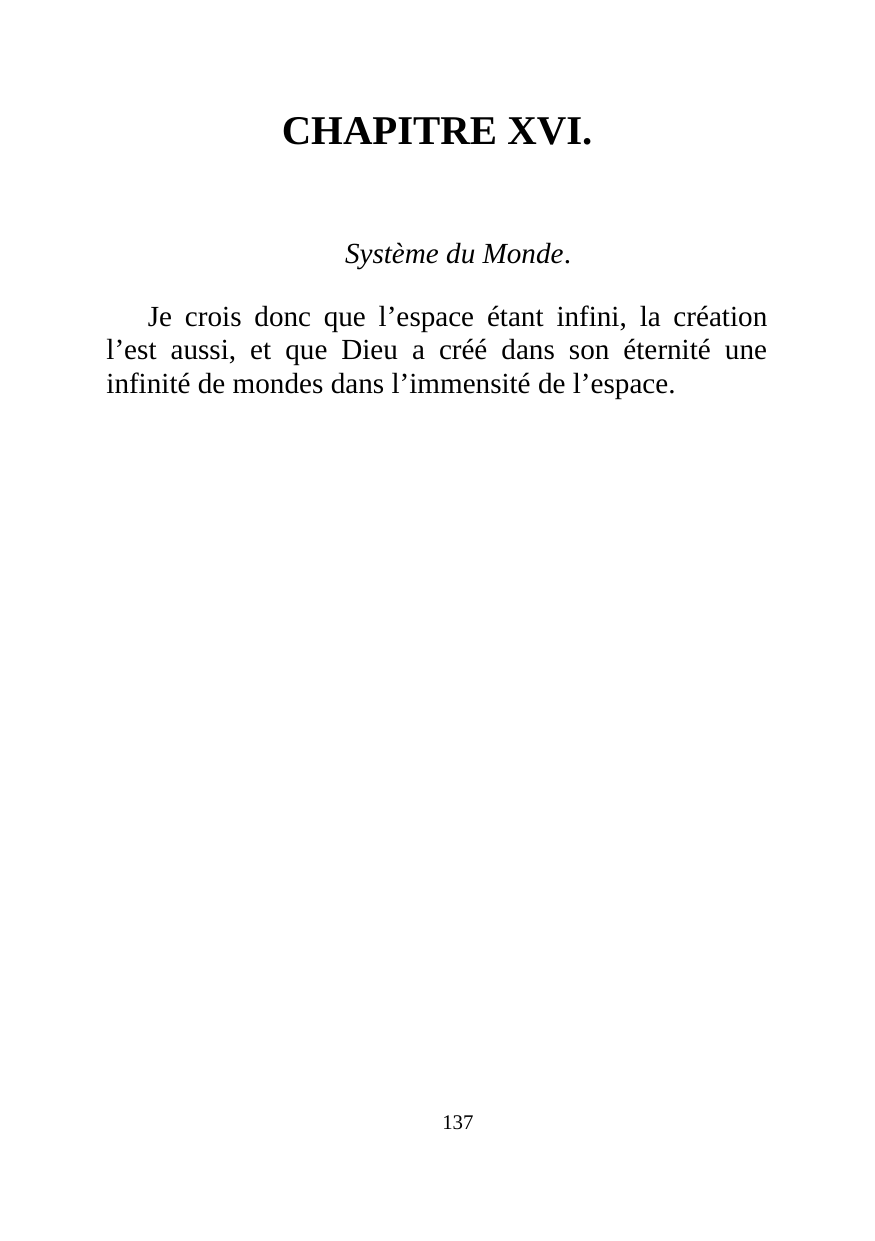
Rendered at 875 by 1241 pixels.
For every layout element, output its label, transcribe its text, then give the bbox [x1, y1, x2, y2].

subtitle CHAPITRE XVI. [106, 106, 768, 153]
text Système du Monde. [106, 236, 768, 269]
text Je crois donc que l’espace étant infini, la création l’est aussi, et que Dieu a créé dans son éternité une infinité de mondes dans l’immensité de l’espace. [106, 299, 768, 399]
